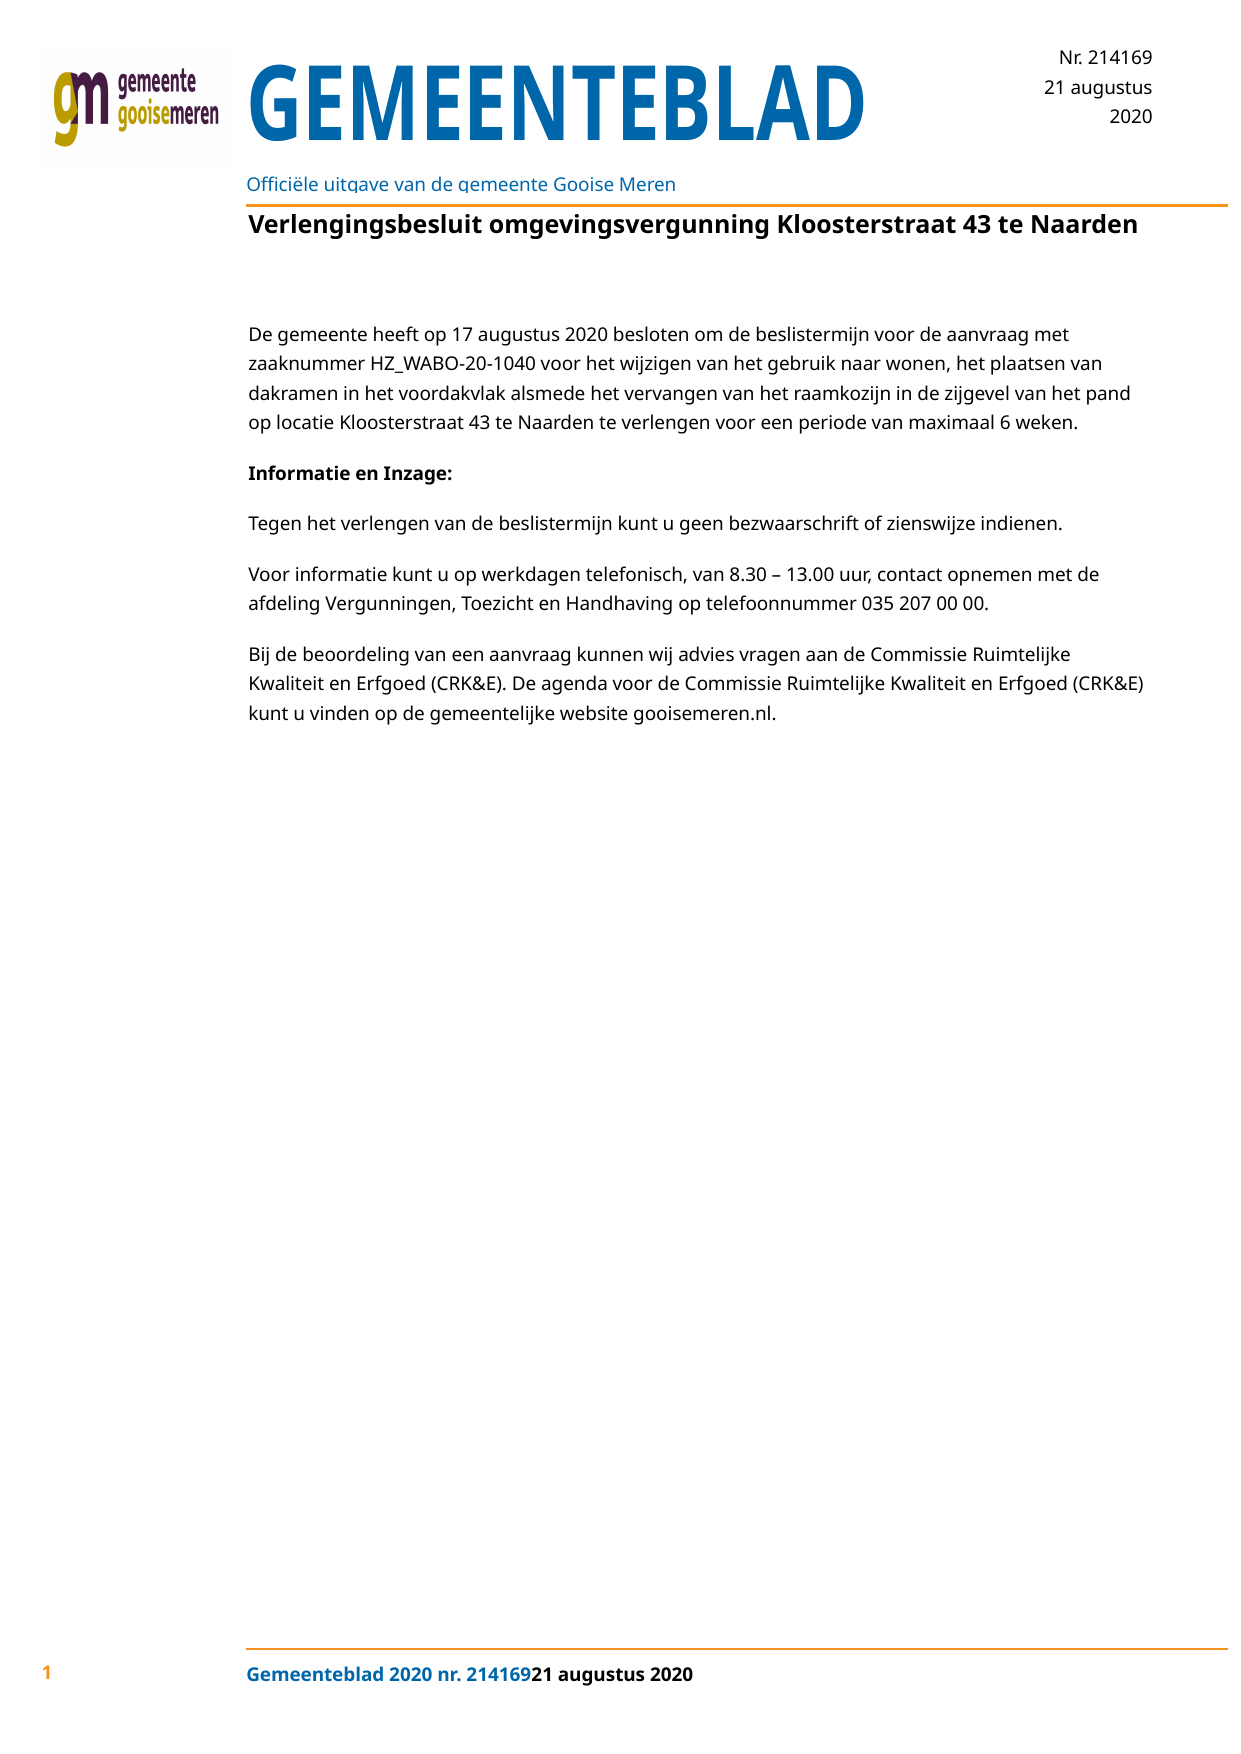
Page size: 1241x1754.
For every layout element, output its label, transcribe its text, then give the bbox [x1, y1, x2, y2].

text Verlengingsbesluit omgevingsvergunning Kloosterstraat 43 te Naarden [248, 207, 1152, 241]
text Voor informatie kunt u op werkdagen telefonisch, van 8.30 – 13.00 uur, contact opnemen met de afdeling Vergunningen, Toezicht en Handhaving op telefoonnummer 035 207 00 00. [248, 561, 1152, 616]
text Tegen het verlengen van de beslistermijn kunt u geen bezwaarschrift of zienswijze indienen. [248, 510, 1152, 536]
text Informatie en Inzage: [248, 460, 1152, 486]
picture [41, 47, 231, 172]
text Bij de beoordeling van een aanvraag kunnen wij advies vragen aan de Commissie Ruimtelijke Kwaliteit en Erfgoed (CRK&E). De agenda voor de Commissie Ruimtelijke Kwaliteit en Erfgoed (CRK&E) kunt u vinden op de gemeentelijke website gooisemeren.nl. [248, 641, 1152, 726]
text De gemeente heeft op 17 augustus 2020 besloten om de beslistermijn voor de aanvraag met zaaknummer HZ_WABO-20-1040 voor het wijzigen van het gebruik naar wonen, het plaatsen van dakramen in het voordakvlak alsmede het vervangen van het raamkozijn in de zijgevel van het pand op locatie Kloosterstraat 43 te Naarden te verlengen voor een periode van maximaal 6 weken. [248, 321, 1152, 435]
